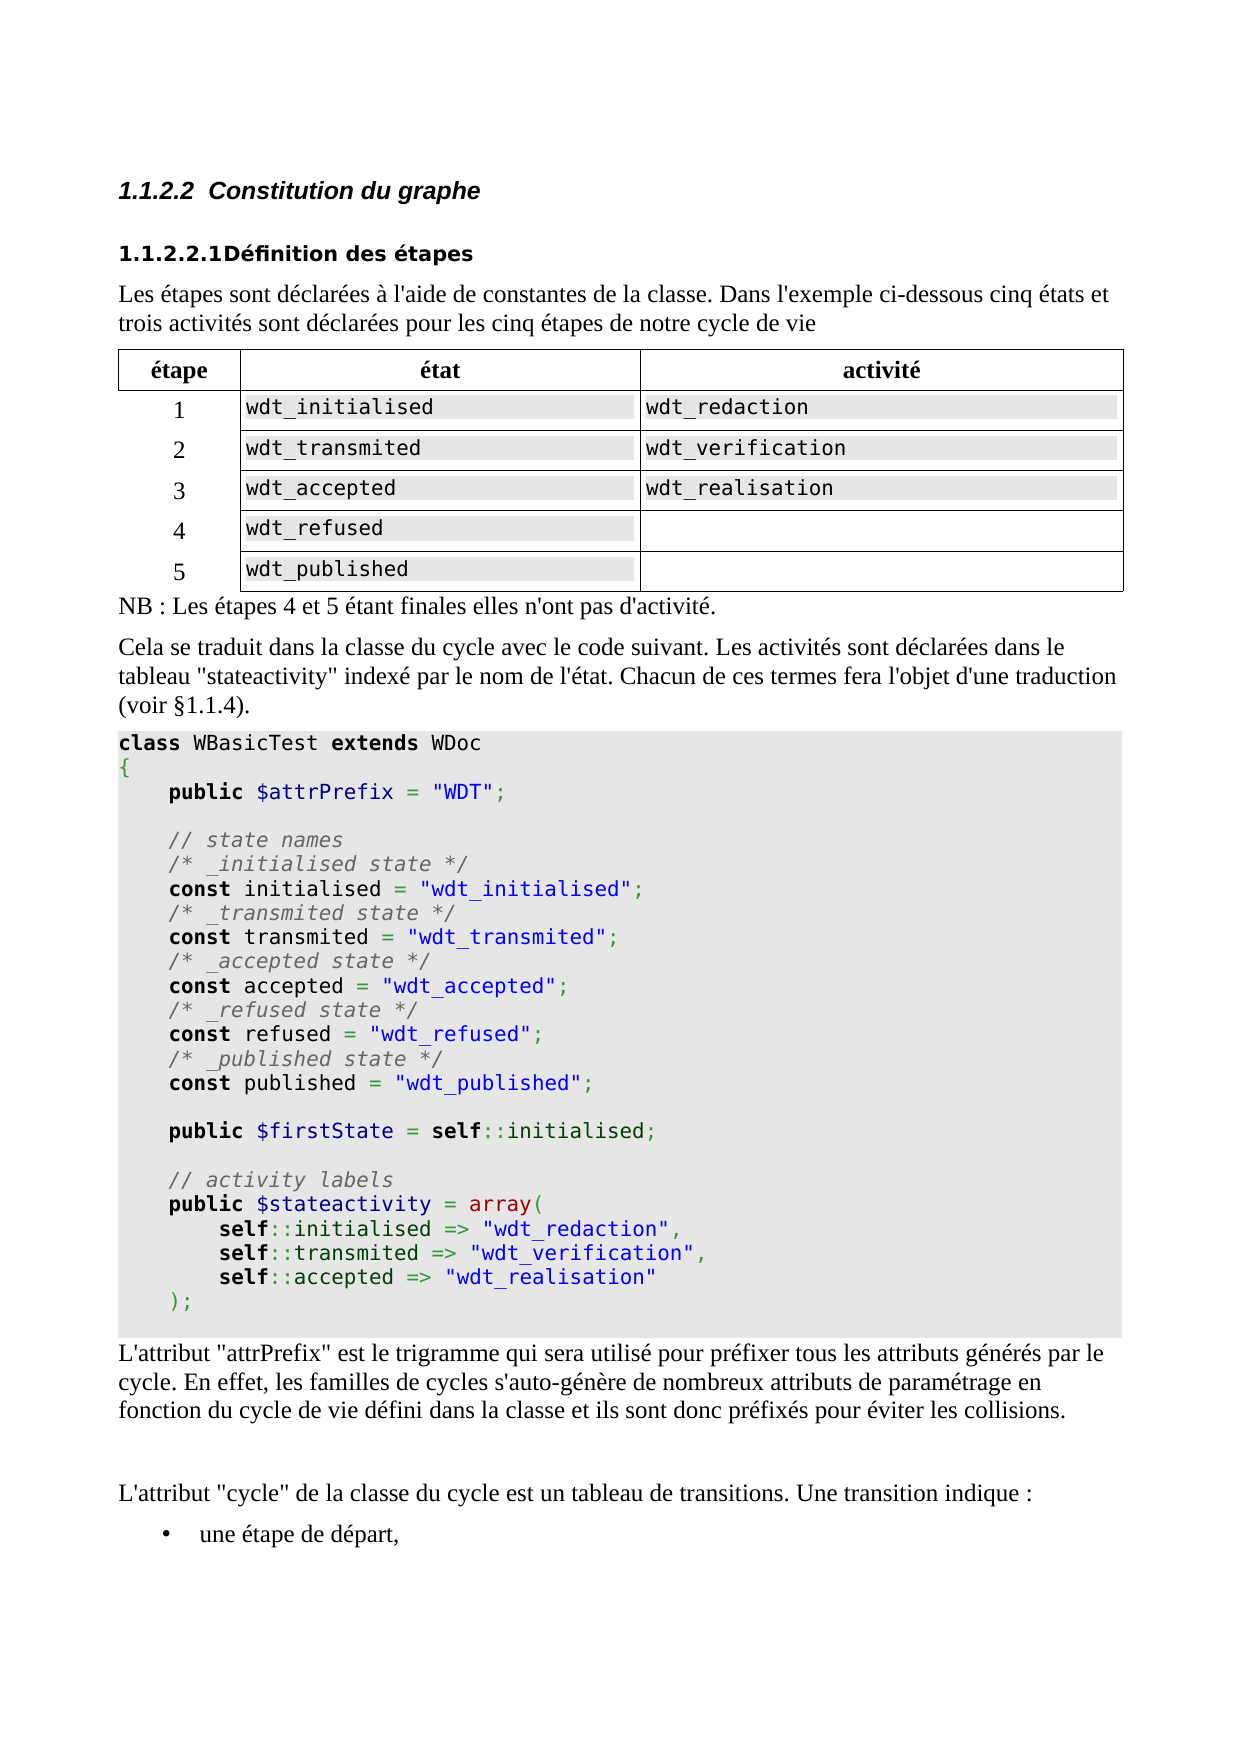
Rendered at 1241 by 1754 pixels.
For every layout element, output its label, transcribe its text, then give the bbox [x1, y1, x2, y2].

text /* _accepted state */ [118, 949, 1122, 974]
text { [118, 755, 1122, 780]
table_cell 5 [118, 551, 240, 591]
text const transmited = "wdt_transmited"; [118, 925, 1122, 949]
table_header activité [641, 350, 1123, 389]
subtitle Définition des étapes [118, 242, 1122, 267]
table_cell wdt_redaction [641, 391, 1123, 430]
table_cell 2 [118, 430, 240, 470]
text const published = "wdt_published"; [118, 1071, 1122, 1095]
table_cell wdt_realisation [641, 471, 1123, 510]
text self::initialised => "wdt_redaction", [118, 1217, 1122, 1241]
table_cell 4 [118, 510, 240, 551]
text public $firstState = self::initialised; [118, 1119, 1122, 1144]
text /* _transmited state */ [118, 901, 1122, 925]
list une étape de départ, [162, 1519, 1122, 1548]
text /* _published state */ [118, 1047, 1122, 1071]
table_cell wdt_transmited [241, 431, 640, 470]
text L'attribut "cycle" de la classe du cycle est un tableau de transitions. Une transition indique : [118, 1478, 1122, 1507]
text public $attrPrefix = "WDT"; [118, 780, 1122, 804]
text Les étapes sont déclarées à l'aide de constantes de la classe. Dans l'exemple ci-dessous cinq états et trois activités sont déclarées pour les cinq étapes de notre cycle de vie [118, 279, 1122, 337]
table_cell 3 [118, 470, 240, 510]
text L'attribut "attrPrefix" est le trigramme qui sera utilisé pour préfixer tous les attributs générés par le cycle. En effet, les familles de cycles s'auto-génère de nombreux attributs de paramétrage en fonction du cycle de vie défini dans la classe et ils sont donc préfixés pour éviter les collisions. [118, 1338, 1122, 1424]
table_cell 1 [118, 391, 240, 430]
table_header état [241, 350, 640, 389]
text self::accepted => "wdt_realisation" [118, 1265, 1122, 1289]
subtitle Constitution du graphe [118, 176, 1122, 205]
table_cell wdt_verification [641, 431, 1123, 470]
text public $stateactivity = array( [118, 1192, 1122, 1217]
table_cell wdt_refused [241, 511, 640, 551]
table_cell [641, 552, 1123, 591]
table_header étape [119, 350, 240, 389]
text const initialised = "wdt_initialised"; [118, 877, 1122, 901]
text ); [118, 1289, 1122, 1314]
text class WBasicTest extends WDoc [118, 731, 1122, 755]
text /* _refused state */ [118, 998, 1122, 1022]
table_cell [641, 511, 1123, 551]
text /* _initialised state */ [118, 852, 1122, 877]
table_cell wdt_accepted [241, 471, 640, 510]
table_cell wdt_published [241, 552, 640, 591]
text // activity labels [118, 1168, 1122, 1192]
table_cell wdt_initialised [241, 391, 640, 430]
text Cela se traduit dans la classe du cycle avec le code suivant. Les activités sont déclarées dans le tableau "stateactivity" indexé par le nom de l'état. Chacun de ces termes fera l'objet d'une traduction (voir §1.4). [118, 632, 1122, 719]
text NB : Les étapes 4 et 5 étant finales elles n'ont pas d'activité. [118, 591, 1122, 620]
text self::transmited => "wdt_verification", [118, 1241, 1122, 1265]
text // state names [118, 828, 1122, 852]
text const accepted = "wdt_accepted"; [118, 974, 1122, 998]
text const refused = "wdt_refused"; [118, 1022, 1122, 1047]
